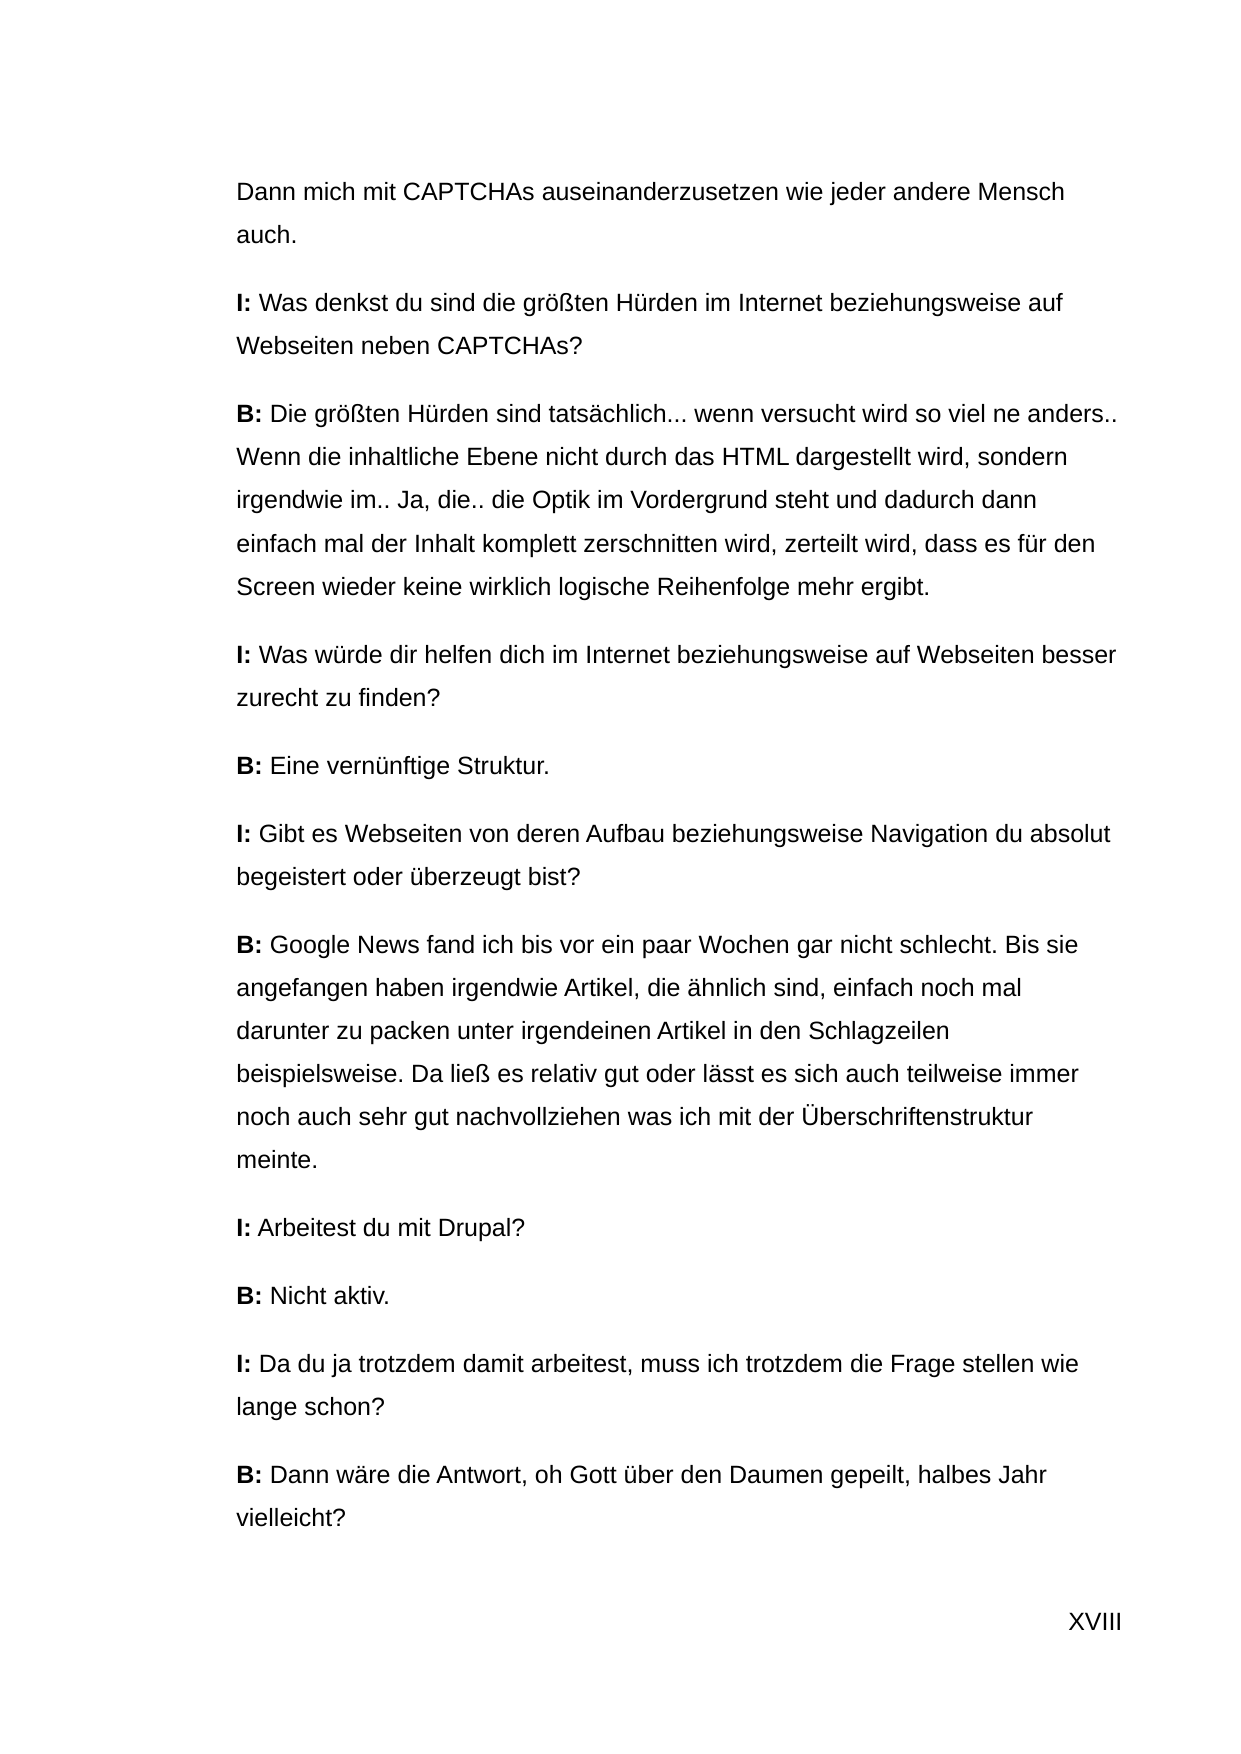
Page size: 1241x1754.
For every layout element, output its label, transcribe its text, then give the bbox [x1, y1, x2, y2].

text I: Da du ja trotzdem damit arbeitest, muss ich trotzdem die Frage stellen wie lange schon? [236, 1349, 1122, 1421]
text I: Was denkst du sind die größten Hürden im Internet beziehungsweise auf Webseiten neben CAPTCHAs? [236, 288, 1122, 360]
text I: Arbeitest du mit Drupal? [236, 1213, 1122, 1242]
text I: Was würde dir helfen dich im Internet beziehungsweise auf Webseiten besser zurecht zu finden? [236, 640, 1122, 712]
text B: Dann wäre die Antwort, oh Gott über den Daumen gepeilt, halbes Jahr vielleicht? [236, 1460, 1122, 1532]
text B: Eine vernünftige Struktur. [236, 751, 1122, 779]
text B: Die größten Hürden sind tatsächlich... wenn versucht wird so viel ne anders.. Wenn die inhaltliche Ebene nicht durch das HTML dargestellt wird, sondern irgendwie im.. Ja, die.. die Optik im Vordergrund steht und dadurch dann einfach mal der Inhalt komplett zerschnitten wird, zerteilt wird, dass es für den Screen wieder keine wirklich logische Reihenfolge mehr ergibt. [236, 399, 1122, 601]
text I: Gibt es Webseiten von deren Aufbau beziehungsweise Navigation du absolut begeistert oder überzeugt bist? [236, 819, 1122, 891]
text Dann mich mit CAPTCHAs auseinanderzusetzen wie jeder andere Mensch auch. [236, 177, 1122, 249]
text B: Google News fand ich bis vor ein paar Wochen gar nicht schlecht. Bis sie angefangen haben irgendwie Artikel, die ähnlich sind, einfach noch mal darunter zu packen unter irgendeinen Artikel in den Schlagzeilen beispielsweise. Da ließ es relativ gut oder lässt es sich auch teilweise immer noch auch sehr gut nachvollziehen was ich mit der Überschriftenstruktur meinte. [236, 930, 1122, 1174]
text B: Nicht aktiv. [236, 1281, 1122, 1310]
